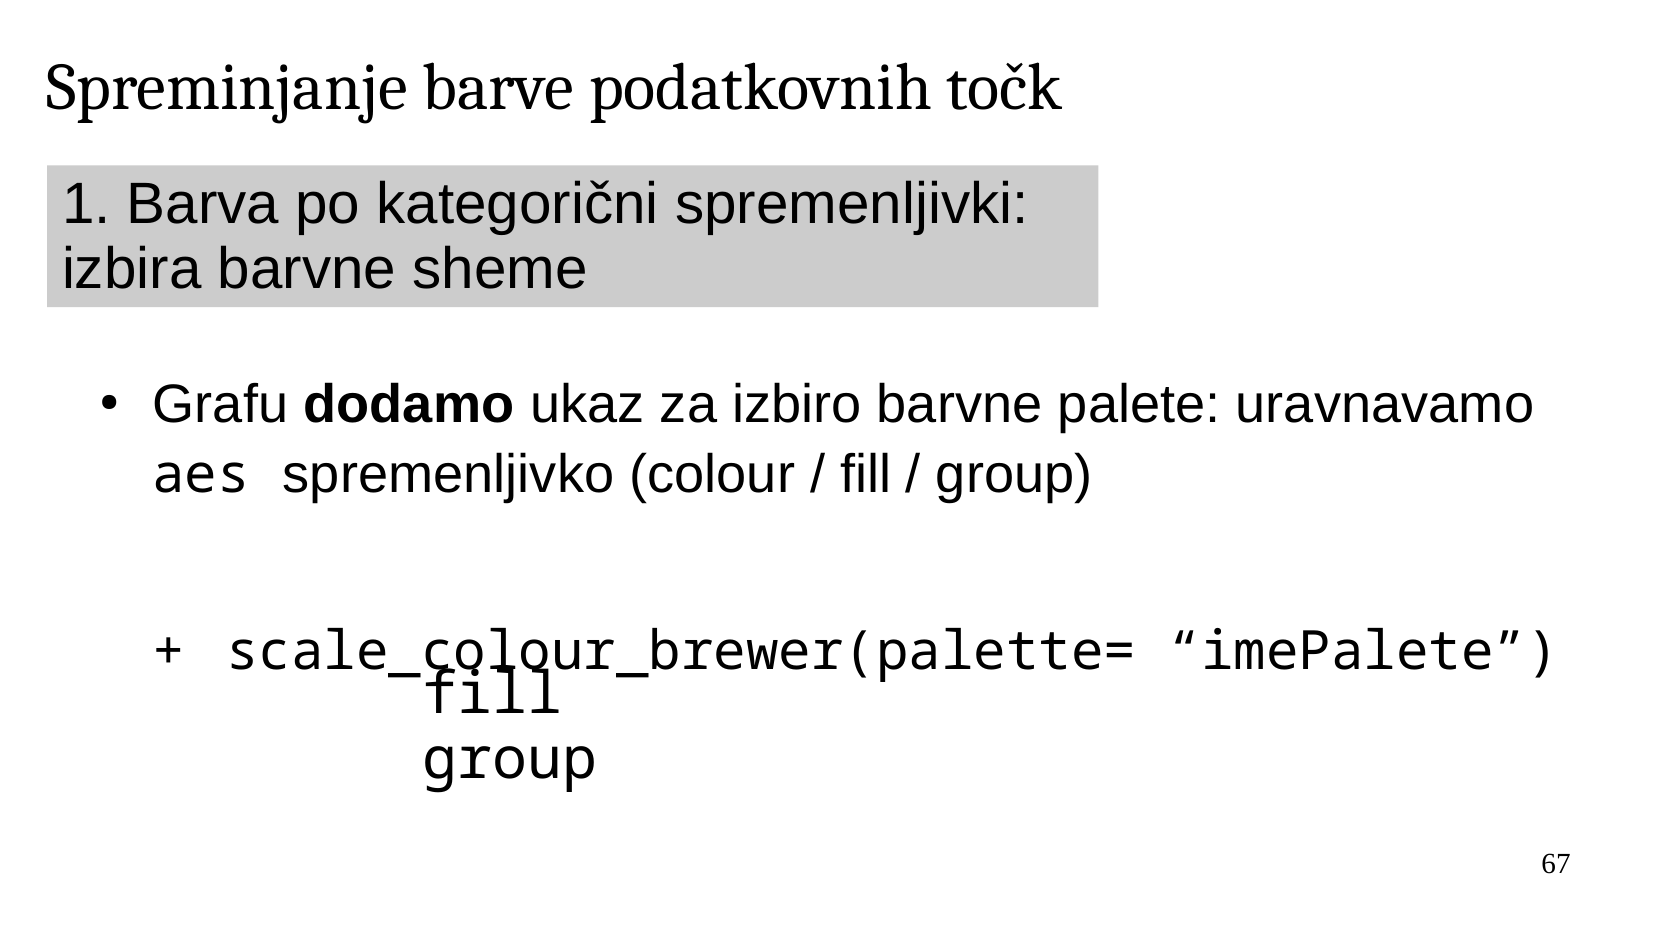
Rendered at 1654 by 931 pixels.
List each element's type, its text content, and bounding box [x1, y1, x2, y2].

list Grafu dodamo ukaz za izbiro barvne palete: uravnavamo aes spremenljivko (colour / fill / group) + scale_colour_brewer(palette= “imePalete”) [81, 283, 1570, 821]
text_box group [407, 708, 656, 782]
text_box fill [407, 643, 656, 708]
text_box 1. Barva po kategorični spremenljivki: izbira barvne sheme [47, 165, 1099, 308]
title Spreminjanje barve podatkovnih točk [46, 33, 1535, 142]
